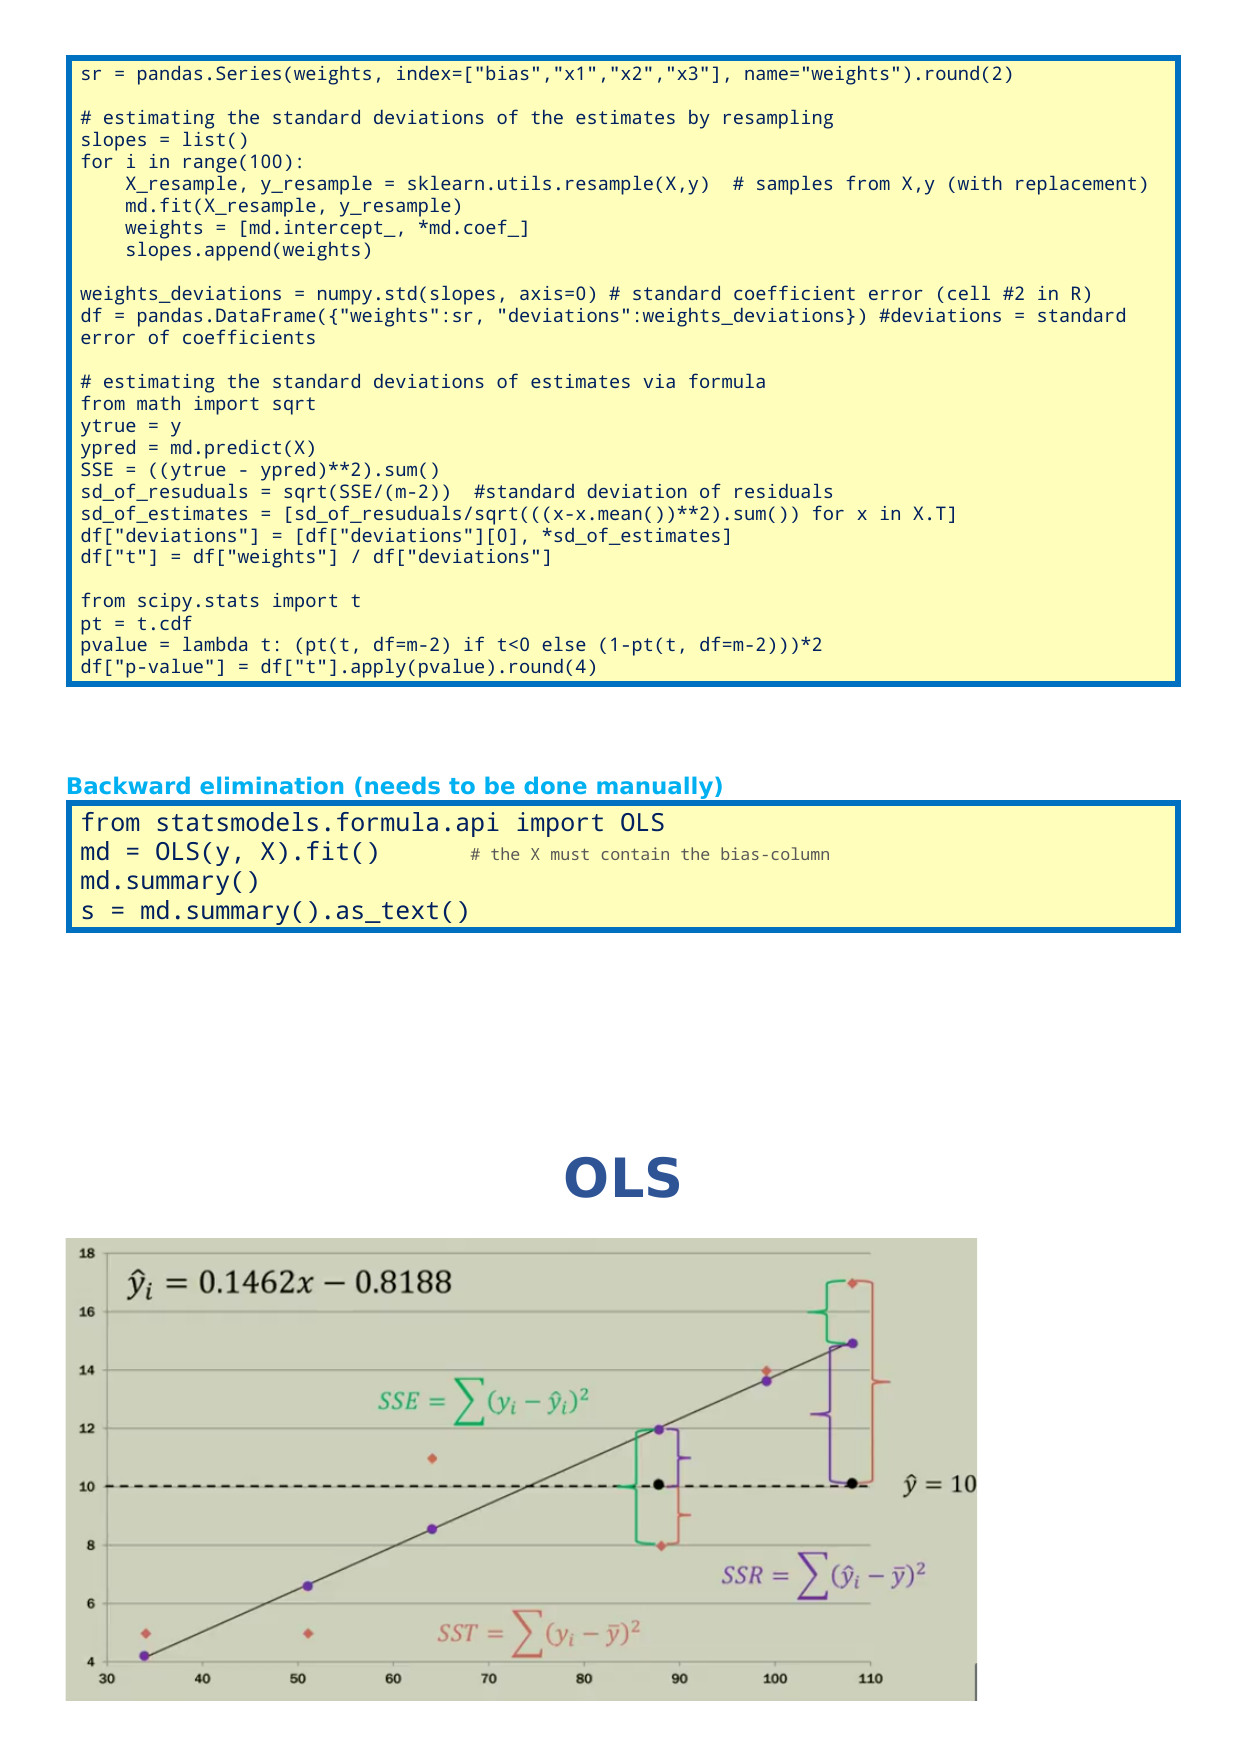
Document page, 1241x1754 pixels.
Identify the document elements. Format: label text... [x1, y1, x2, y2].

text df["p-value"] = df["t"].apply(pvalue).round(4) [72, 648, 1175, 681]
text SSE = ((ytrue - ypred)**2).sum() [72, 450, 1175, 472]
text # estimating the standard deviations of estimates via formula [72, 362, 1175, 384]
text md.summary() [72, 858, 1175, 887]
text from statsmodels.formula.api import OLS [72, 806, 1175, 829]
text s = md.summary().as_text() [72, 887, 1175, 927]
text X_resample, y_resample = sklearn.utils.resample(X,y) # samples from X,y (with replacement) [72, 164, 1175, 187]
text weights_deviations = numpy.std(slopes, axis=0) # standard coefficient error (cell #2 in R) [72, 274, 1175, 296]
text ytrue = y [72, 406, 1175, 428]
text sr = pandas.Series(weights, index=["bias","x1","x2","x3"], name="weights").round(2) [72, 61, 1175, 77]
picture [65, 1238, 978, 1701]
text slopes = list() [72, 121, 1175, 143]
text sd_of_resuduals = sqrt(SSE/(m-2)) #standard deviation of residuals [72, 472, 1175, 494]
text md = OLS(y, X).fit() # the X must contain the bias-column [72, 829, 1175, 858]
text from math import sqrt [72, 384, 1175, 406]
text df = pandas.DataFrame({"weights":sr, "deviations":weights_deviations}) #deviations = standard error of coefficients [72, 296, 1175, 340]
text OLS [66, 1147, 1181, 1210]
text pvalue = lambda t: (pt(t, df=m-2) if t<0 else (1-pt(t, df=m-2)))*2 [72, 626, 1175, 648]
text # estimating the standard deviations of the estimates by resampling [72, 99, 1175, 121]
text ypred = md.predict(X) [72, 428, 1175, 450]
text df["deviations"] = [df["deviations"][0], *sd_of_estimates] [72, 516, 1175, 538]
text slopes.append(weights) [72, 231, 1175, 252]
text df["t"] = df["weights"] / df["deviations"] [72, 538, 1175, 560]
text md.fit(X_resample, y_resample) [72, 187, 1175, 208]
text from scipy.stats import t [72, 582, 1175, 604]
text weights = [md.intercept_, *md.coef_] [72, 208, 1175, 231]
text pt = t.cdf [72, 604, 1175, 626]
title Backward elimination (needs to be done manually) [66, 773, 1181, 800]
text sd_of_estimates = [sd_of_resuduals/sqrt(((x-x.mean())**2).sum()) for x in X.T] [72, 494, 1175, 516]
text for i in range(100): [72, 143, 1175, 164]
